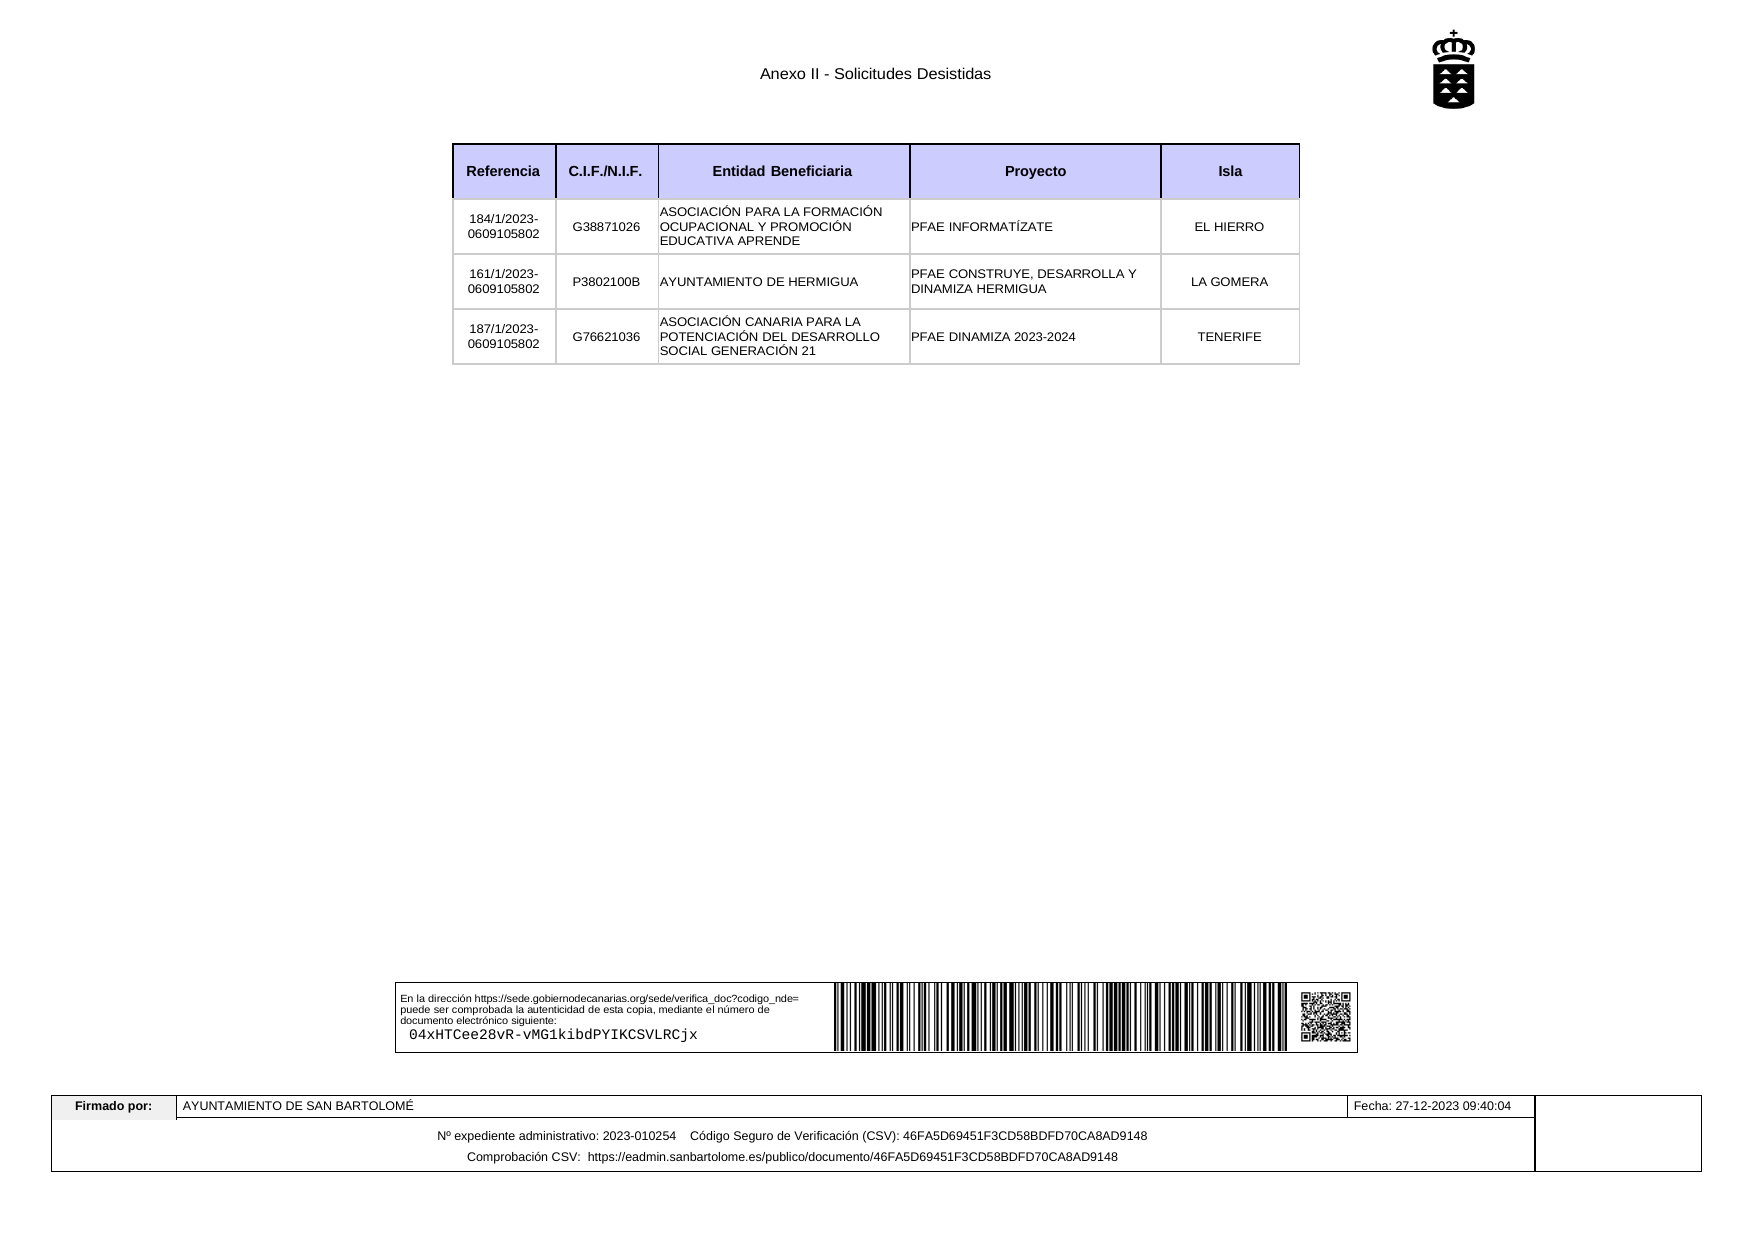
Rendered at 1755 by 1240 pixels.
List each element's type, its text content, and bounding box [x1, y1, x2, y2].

table_cell ASOCIACIÓN PARA LA FORMACIÓN OCUPACIONAL Y PROMOCIÓN EDUCATIVA APRENDE [659, 200, 909, 253]
table_cell P3802100B [557, 255, 658, 308]
table_header Referencia [454, 145, 555, 198]
table_cell 161/1/2023- 0609105802 [454, 255, 555, 308]
table_cell Nº expediente administrativo: 2023-010254 Código Seguro de Verificación (CSV): 46FA5D69451F3CD58BDFD70CA8AD9148 Comprobación CSV: https://eadmin.sanbartolome.es/publico/documento/46FA5D69451F3CD58BDFD70CA8AD9148 [52, 1118, 1534, 1171]
table_header Proyecto [911, 145, 1160, 198]
table_header Isla [1162, 145, 1299, 198]
table_cell EL HIERRO [1162, 200, 1299, 253]
table_cell PFAE CONSTRUYE, DESARROLLA Y DINAMIZA HERMIGUA [911, 255, 1160, 308]
table_header Entidad Beneficiaria [659, 145, 909, 198]
table_cell AYUNTAMIENTO DE HERMIGUA [659, 255, 909, 308]
table_header Firmado por: [52, 1096, 176, 1117]
table_cell 187/1/2023- 0609105802 [454, 310, 555, 363]
table_header [1536, 1096, 1701, 1171]
table_cell PFAE INFORMATÍZATE [911, 200, 1160, 253]
table_header Fecha: 27-12-2023 09:40:04 [1348, 1096, 1534, 1117]
table_cell G76621036 [557, 310, 658, 363]
table_cell PFAE DINAMIZA 2023-2024 [911, 310, 1160, 363]
table_cell TENERIFE [1162, 310, 1299, 363]
table_cell 184/1/2023- 0609105802 [454, 200, 555, 253]
table_header C.I.F./N.I.F. [557, 145, 658, 198]
table_cell LA GOMERA [1162, 255, 1299, 308]
table_cell G38871026 [557, 200, 658, 253]
table_header AYUNTAMIENTO DE SAN BARTOLOMÉ [177, 1096, 1347, 1117]
table_cell ASOCIACIÓN CANARIA PARA LA POTENCIACIÓN DEL DESARROLLO SOCIAL GENERACIÓN 21 [659, 310, 909, 363]
